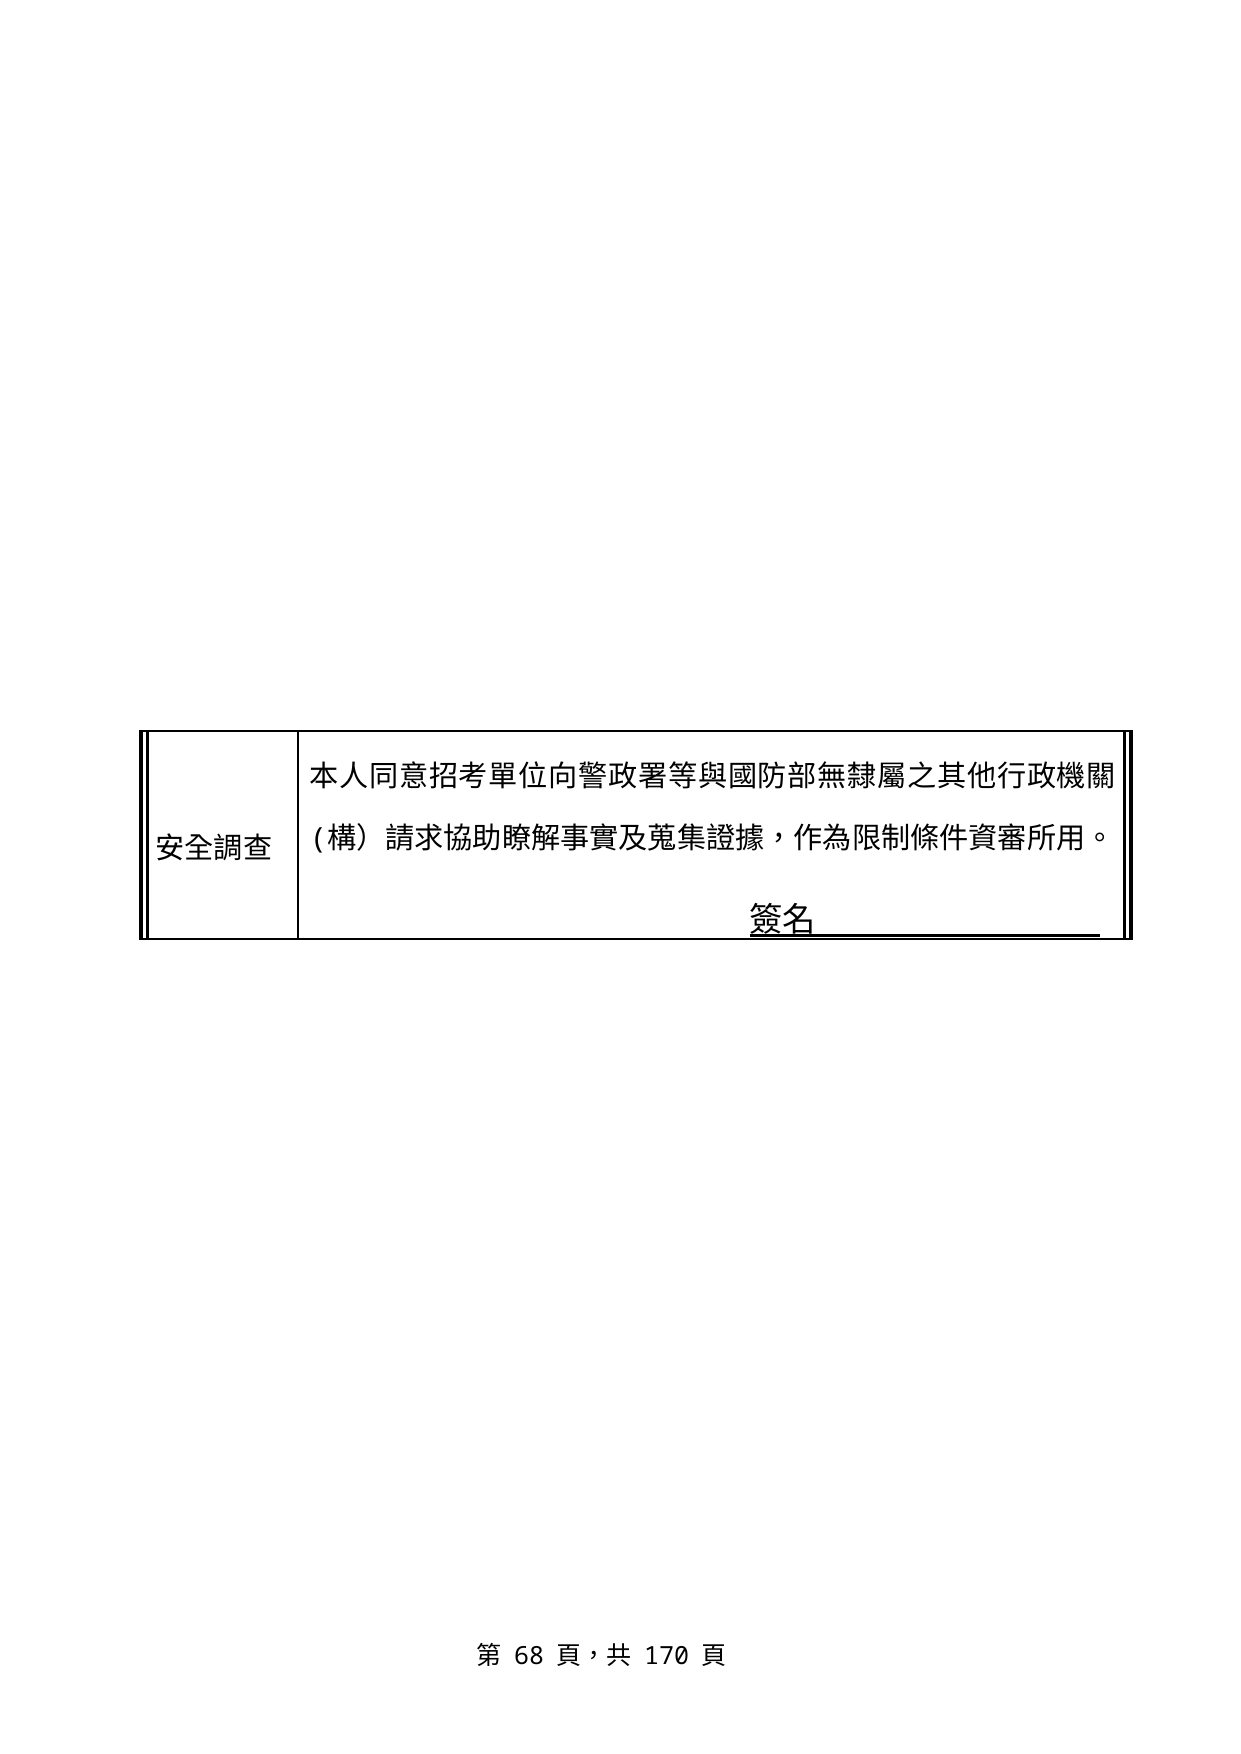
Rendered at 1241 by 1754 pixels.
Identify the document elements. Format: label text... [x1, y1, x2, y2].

table_cell 安全調查 [149, 732, 297, 938]
table_cell 本人同意招考單位向警政署等與國防部無隸屬之其他行政機關(構）請求協助瞭解事實及蒐集證據，作為限制條件資審所用。 簽名 [299, 732, 1123, 938]
